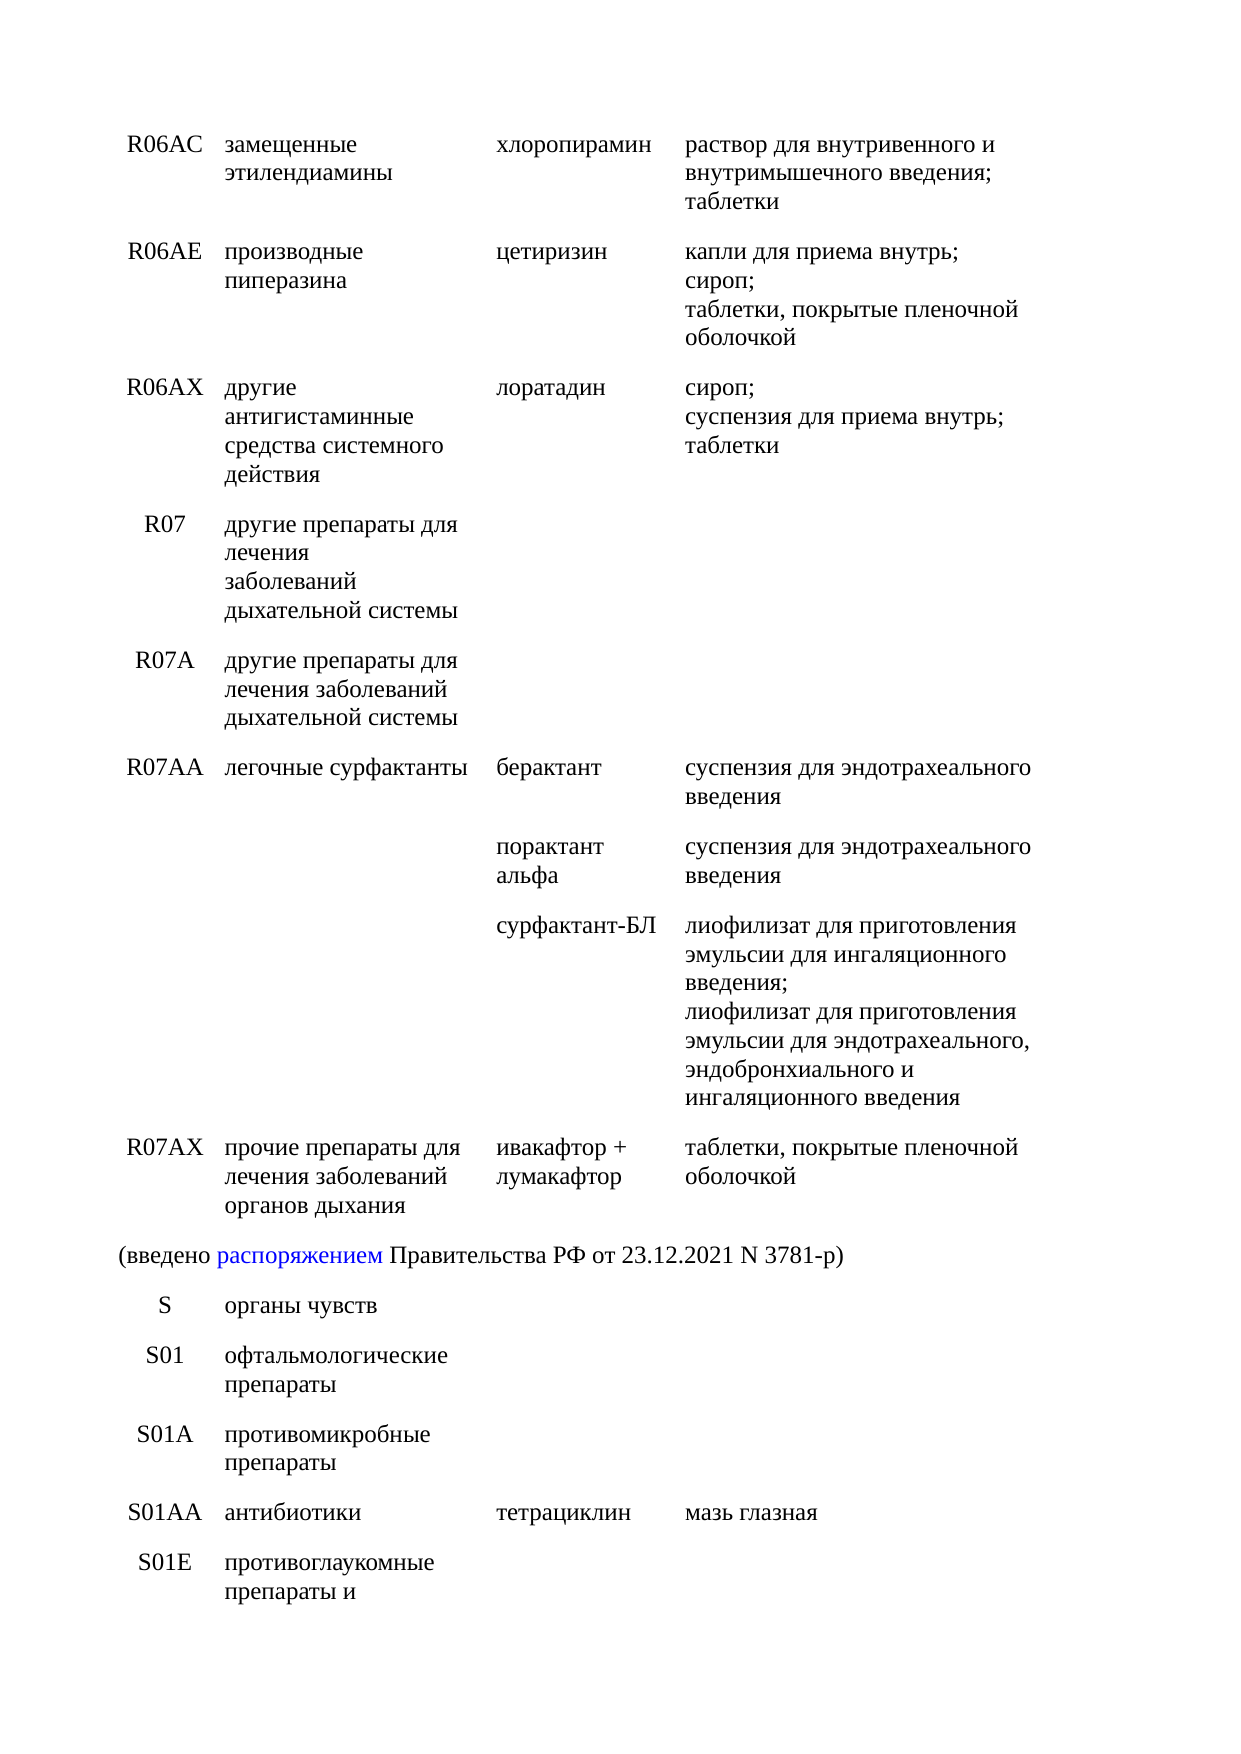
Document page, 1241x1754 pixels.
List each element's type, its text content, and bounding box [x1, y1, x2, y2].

table_cell [490, 1408, 678, 1487]
table_cell суспензия для эндотрахеального введения [679, 821, 1056, 899]
table_cell [490, 1329, 678, 1408]
table_cell тетрациклин [490, 1487, 678, 1537]
table_cell сурфактант-БЛ [490, 899, 678, 1122]
table_cell противоглаукомные препараты и [218, 1537, 489, 1616]
table_cell капли для приема внутрь; сироп; таблетки, покрытые пленочной оболочкой [679, 226, 1056, 362]
table_cell [679, 1537, 1056, 1616]
table_cell R07AA [112, 742, 218, 821]
table_cell S [112, 1279, 218, 1329]
table_cell ивакафтор + лумакафтор [490, 1122, 678, 1229]
table_cell суспензия для эндотрахеального введения [679, 742, 1056, 821]
table_cell [679, 634, 1056, 742]
table_cell порактант альфа [490, 821, 678, 899]
table_cell другие препараты для лечения заболеваний дыхательной системы [218, 634, 489, 742]
table_cell берактант [490, 742, 678, 821]
table_cell замещенные этилендиамины [218, 118, 489, 226]
table_cell [490, 1537, 678, 1616]
table_cell лоратадин [490, 362, 678, 498]
table_cell R07 [112, 498, 218, 634]
table_cell офтальмологические препараты [218, 1329, 489, 1408]
table_cell (введено распоряжением Правительства РФ от 23.12.2021 N 3781-р) [112, 1229, 1056, 1279]
table_cell другие антигистаминные средства системного действия [218, 362, 489, 498]
table_cell R07A [112, 634, 218, 742]
table_cell [218, 821, 489, 899]
table_cell антибиотики [218, 1487, 489, 1537]
table_cell хлоропирамин [490, 118, 678, 226]
table_cell [679, 1329, 1056, 1408]
table_cell [112, 899, 218, 1122]
table_cell раствор для внутривенного и внутримышечного введения; таблетки [679, 118, 1056, 226]
table_cell R06AE [112, 226, 218, 362]
table_cell лиофилизат для приготовления эмульсии для ингаляционного введения; лиофилизат для приготовления эмульсии для эндотрахеального, эндобронхиального и ингаляционного введения [679, 899, 1056, 1122]
table_cell R07AX [112, 1122, 218, 1229]
table_cell легочные сурфактанты [218, 742, 489, 821]
table_cell S01E [112, 1537, 218, 1616]
table_cell [490, 498, 678, 634]
table_cell производные пиперазина [218, 226, 489, 362]
table_cell таблетки, покрытые пленочной оболочкой [679, 1122, 1056, 1229]
table_cell органы чувств [218, 1279, 489, 1329]
table_cell [112, 821, 218, 899]
table_cell [490, 1279, 678, 1329]
table_cell цетиризин [490, 226, 678, 362]
table_cell другие препараты для лечения заболеваний дыхательной системы [218, 498, 489, 634]
table_cell [679, 1279, 1056, 1329]
table_cell [679, 1408, 1056, 1487]
table_cell R06AX [112, 362, 218, 498]
table_cell [218, 899, 489, 1122]
table_cell [679, 498, 1056, 634]
table_cell R06AC [112, 118, 218, 226]
table_cell S01AA [112, 1487, 218, 1537]
table_cell S01 [112, 1329, 218, 1408]
table_cell противомикробные препараты [218, 1408, 489, 1487]
table_cell мазь глазная [679, 1487, 1056, 1537]
table_cell S01A [112, 1408, 218, 1487]
table_cell [490, 634, 678, 742]
table_cell прочие препараты для лечения заболеваний органов дыхания [218, 1122, 489, 1229]
table_cell сироп; суспензия для приема внутрь; таблетки [679, 362, 1056, 498]
